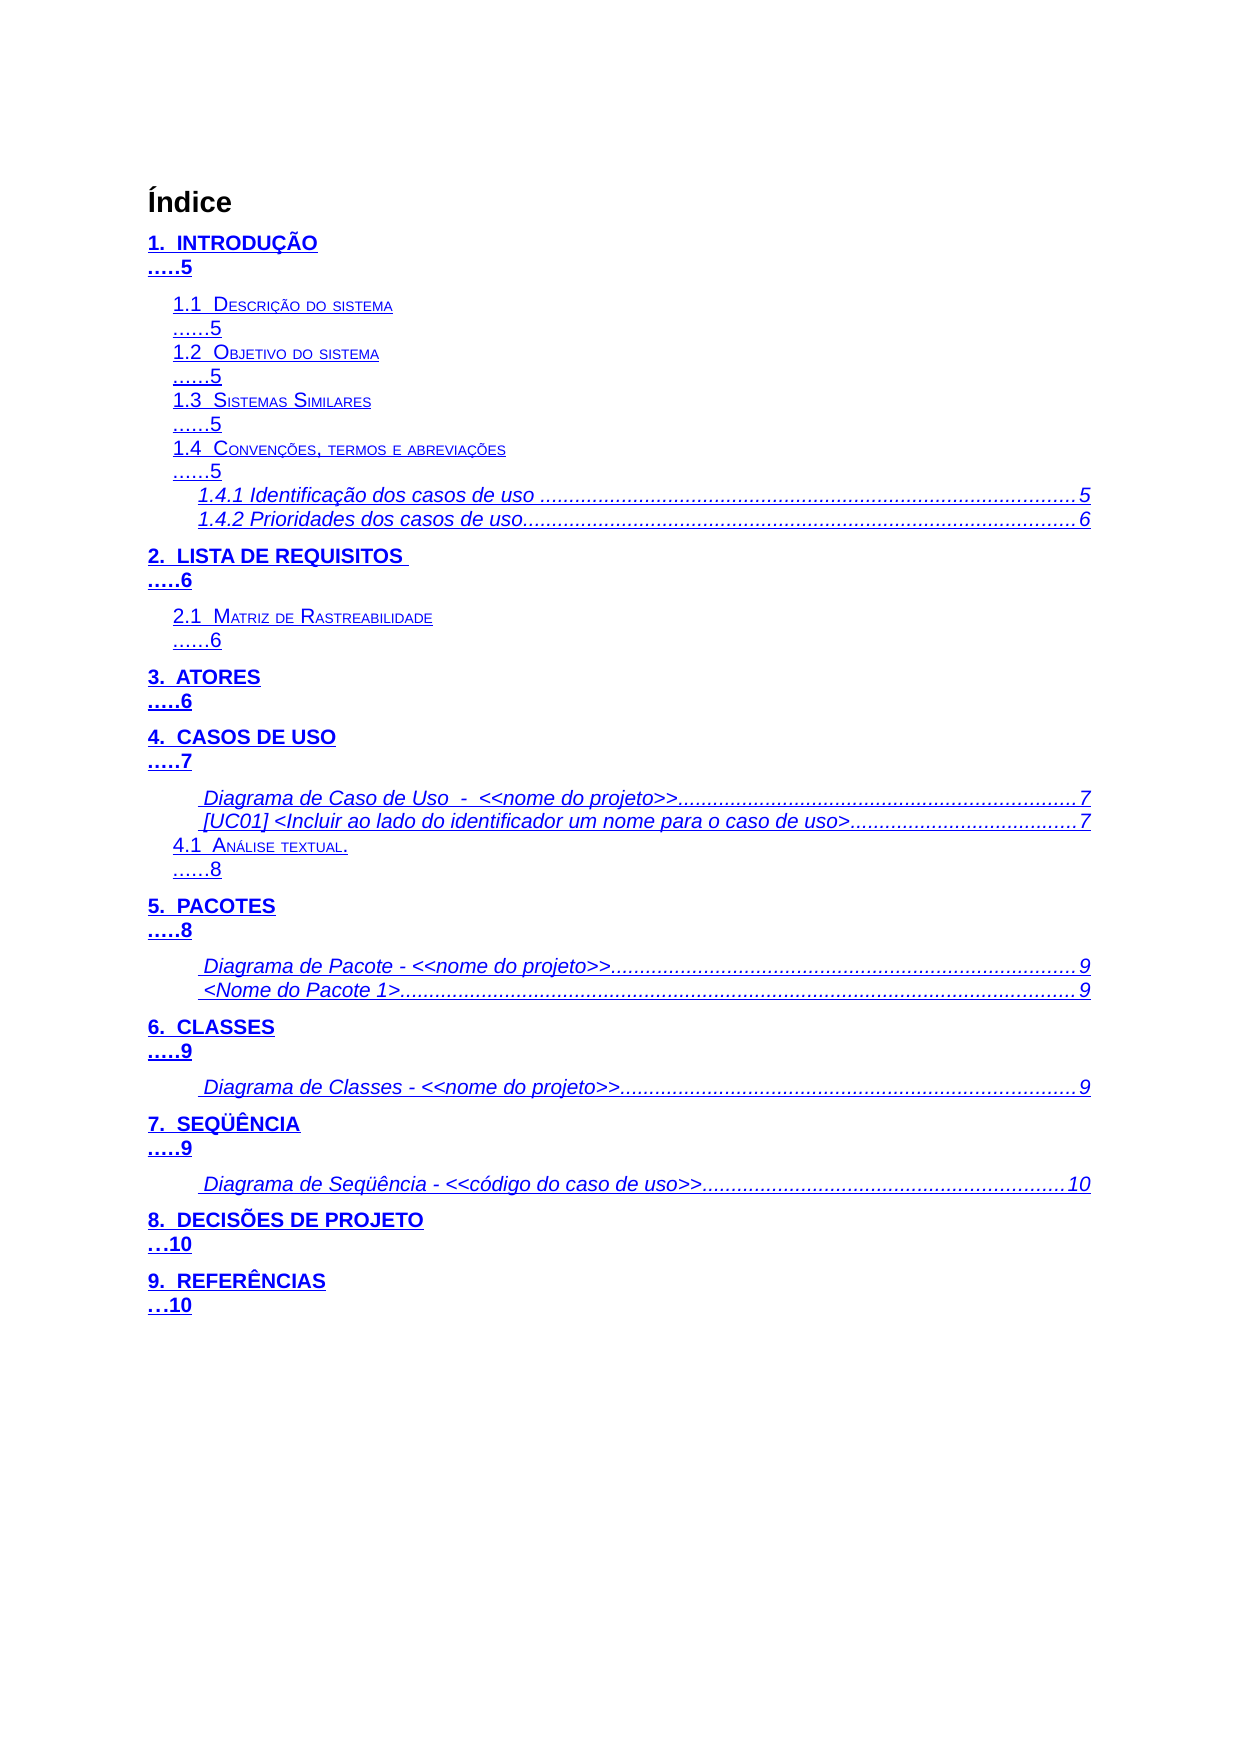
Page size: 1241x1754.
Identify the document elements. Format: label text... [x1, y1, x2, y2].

text 2. Lista de Requisitos 6 [148, 544, 1092, 592]
text 1.4.2 Prioridades dos casos de uso 6 [198, 507, 1092, 531]
text 8. Decisões de projeto 10 [148, 1208, 1092, 1256]
text 6. Classes 9 [148, 1014, 1092, 1062]
text 3. Atores 6 [148, 664, 1092, 712]
text 7. Seqüência 9 [148, 1111, 1092, 1159]
text Diagrama de Pacote - <<nome do projeto>> 9 [198, 954, 1092, 978]
text 4.1 Análise textual. 8 [173, 833, 1092, 881]
text 5. Pacotes 8 [148, 894, 1092, 942]
text Diagrama de Seqüência - <<código do caso de uso>> 10 [198, 1172, 1092, 1196]
text 1.3 Sistemas Similares 5 [173, 387, 1092, 435]
text 9. Referências 10 [148, 1269, 1092, 1317]
text Diagrama de Classes - <<nome do projeto>> 9 [198, 1075, 1092, 1099]
text 2.1 Matriz de Rastreabilidade 6 [173, 604, 1092, 652]
text [UC01] <Incluir ao lado do identificador um nome para o caso de uso> 7 [198, 809, 1092, 833]
text Diagrama de Caso de Uso - <<nome do projeto>> 7 [198, 785, 1092, 809]
text 1.4.1 Identificação dos casos de uso 5 [198, 483, 1092, 507]
text 1.2 Objetivo do sistema 5 [173, 339, 1092, 387]
text 4. Casos de Uso 7 [148, 725, 1092, 773]
text 1.4 Convenções, termos e abreviações 5 [173, 435, 1092, 483]
text <Nome do Pacote 1> 9 [198, 978, 1092, 1002]
text Índice [148, 185, 1092, 219]
text 1.1 Descrição do sistema 5 [173, 292, 1092, 339]
text 1. Introdução 5 [148, 231, 1092, 279]
